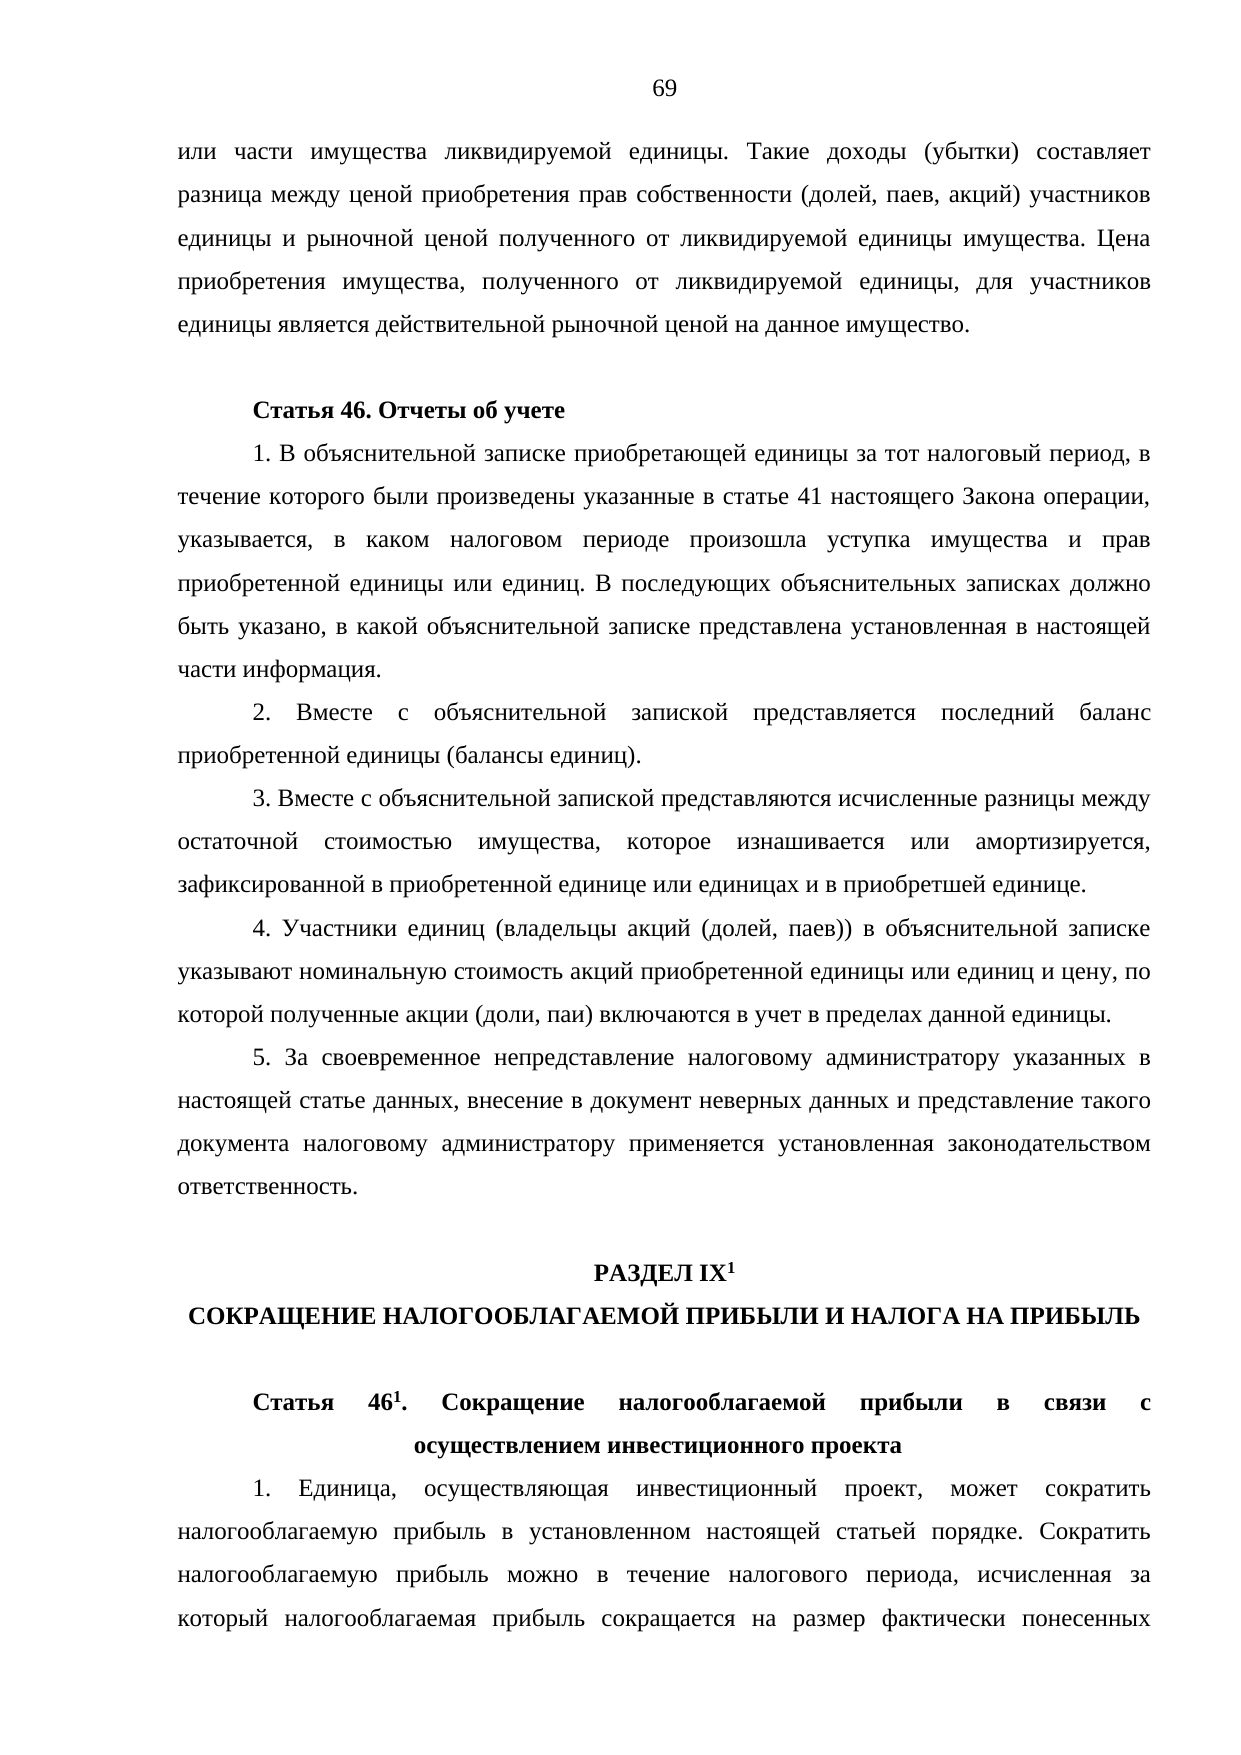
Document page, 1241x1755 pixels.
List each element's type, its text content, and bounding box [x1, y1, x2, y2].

text 3. Вместе с объяснительной запиской представляются исчисленные разницы между остаточной стоимостью имущества, которое изнашивается или амортизируется, зафиксированной в приобретенной единице или единицах и в приобретшей единице. [177, 783, 1152, 898]
text Статья 461. Сокращение налогооблагаемой прибыли в связи с осуществлением инвестиционного проекта [252, 1387, 1152, 1459]
text СОКРАЩЕНИЕ НАЛОГООБЛАГАЕМОЙ ПРИБЫЛИ И НАЛОГА НА ПРИБЫЛЬ [177, 1301, 1152, 1329]
text 2. Вместе с объяснительной запиской представляется последний баланс приобретенной единицы (балансы единиц). [177, 697, 1152, 769]
text 1. В объяснительной записке приобретающей единицы за тот налоговый период, в течение которого были произведены указанные в статье 41 настоящего Закона операции, указывается, в каком налоговом периоде произошла уступка имущества и прав приобретенной единицы или единиц. В последующих объяснительных записках должно быть указано, в какой объяснительной записке представлена установленная в настоящей части информация. [177, 438, 1152, 683]
text 4. Участники единиц (владельцы акций (долей, паев)) в объяснительной записке указывают номинальную стоимость акций приобретенной единицы или единиц и цену, по которой полученные акции (доли, паи) включаются в учет в пределах данной единицы. [177, 913, 1152, 1028]
text РАЗДЕЛ IХ1 [177, 1258, 1152, 1286]
text 5. За своевременное непредставление налоговому администратору указанных в настоящей статье данных, внесение в документ неверных данных и представление такого документа налоговому администратору применяется установленная законодательством ответственность. [177, 1042, 1152, 1200]
text 1. Единица, осуществляющая инвестиционный проект, может сократить налогооблагаемую прибыль в установленном настоящей статьей порядке. Сократить налогооблагаемую прибыль можно в течение налогового периода, исчисленная за который налогооблагаемая прибыль сокращается на размер фактически понесенных [177, 1473, 1152, 1631]
text или части имущества ликвидируемой единицы. Такие доходы (убытки) составляет разница между ценой приобретения прав собственности (долей, паев, акций) участников единицы и рыночной ценой полученного от ликвидируемой единицы имущества. Цена приобретения имущества, полученного от ликвидируемой единицы, для участников единицы является действительной рыночной ценой на данное имущество. [177, 136, 1152, 338]
text Статья 46. Отчеты об учете [177, 395, 1152, 424]
